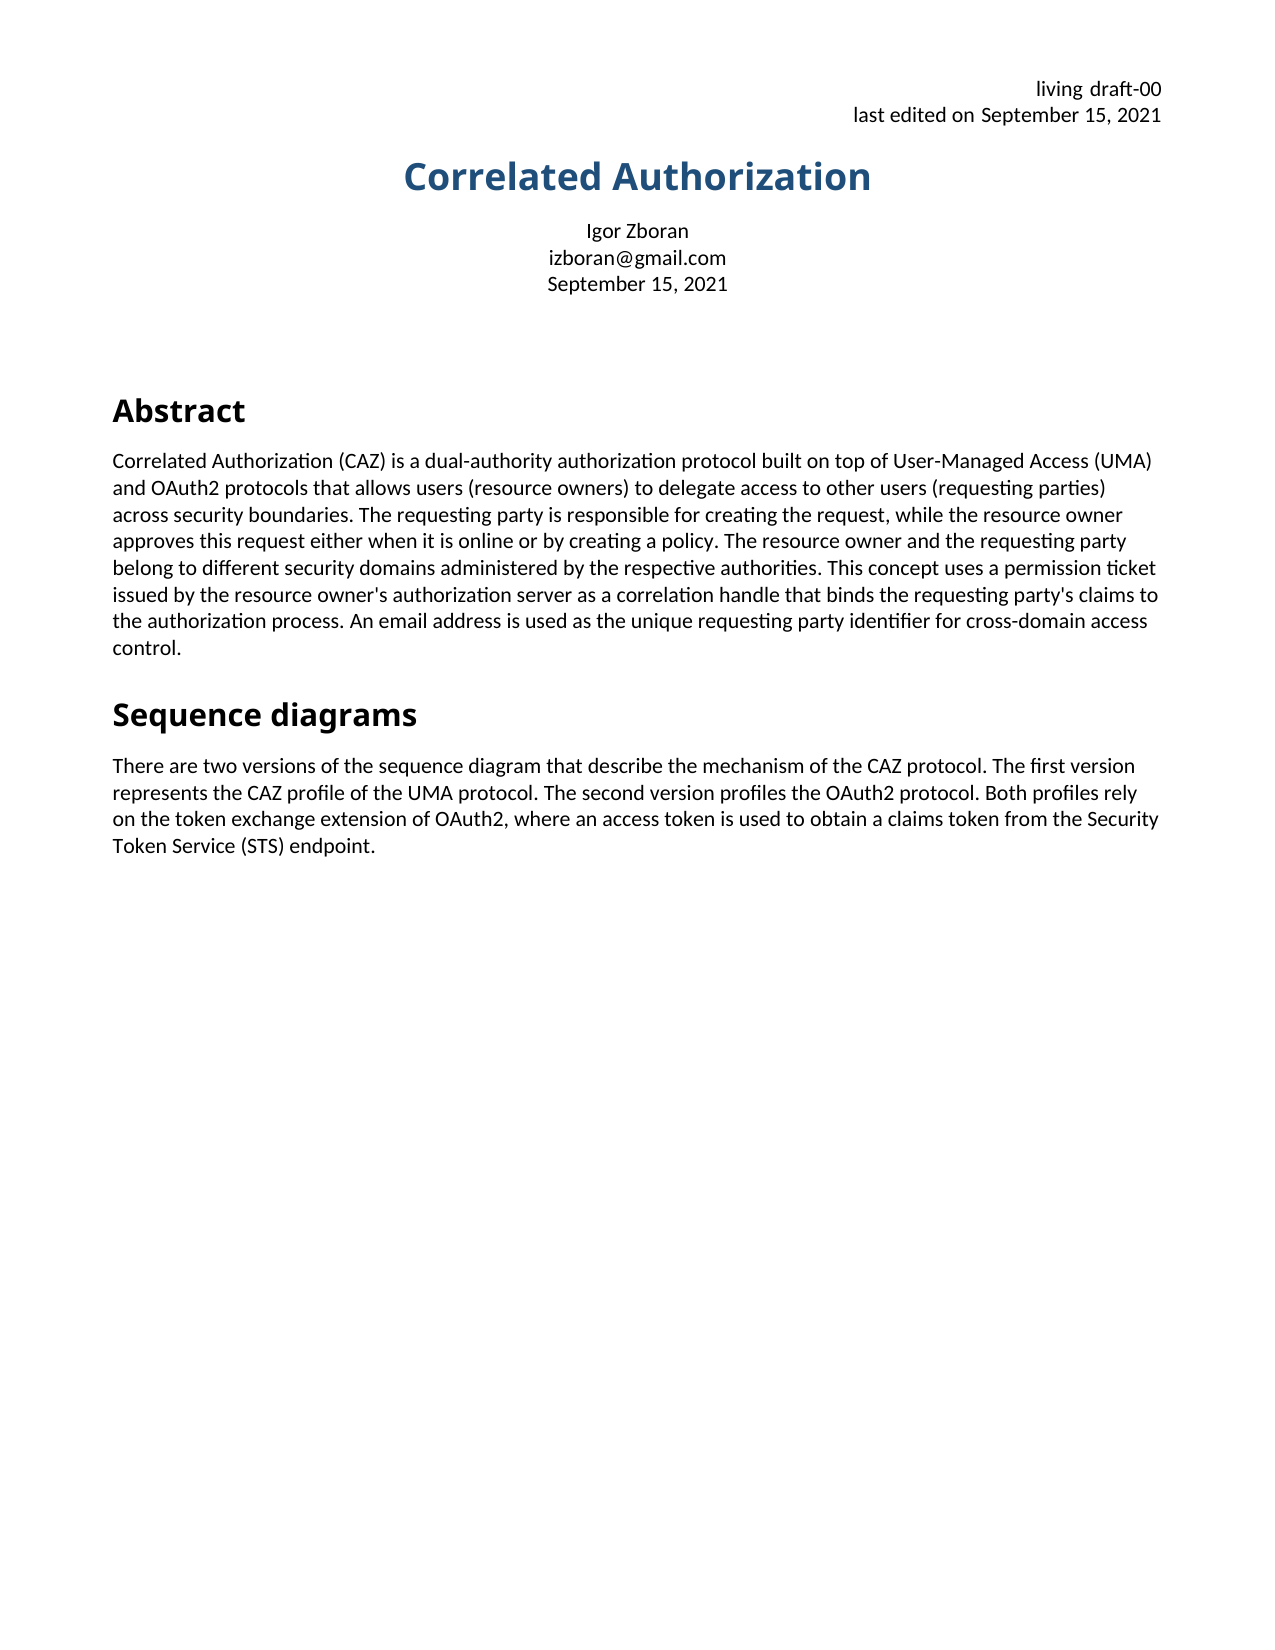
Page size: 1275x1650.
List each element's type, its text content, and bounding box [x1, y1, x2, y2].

text Correlated Authorization (CAZ) is a dual-authority authorization protocol built on top of User-Managed Access (UMA) and OAuth2 protocols that allows users (resource owners) to delegate access to other users (requesting parties) across security boundaries. The requesting party is responsible for creating the request, while the resource owner approves this request either when it is online or by creating a policy. The resource owner and the requesting party belong to different security domains administered by the respective authorities. This concept uses a permission ticket issued by the resource owner's authorization server as a correlation handle that binds the requesting party's claims to the authorization process. An email address is used as the unique requesting party identifier for cross-domain access control. [112, 447, 1162, 661]
text Sequence diagrams [112, 693, 1162, 736]
text Correlated Authorization [112, 150, 1162, 201]
text September 15, 2021 [112, 271, 1162, 297]
text izboran@gmail.com [112, 244, 1162, 271]
text Igor Zboran [112, 217, 1162, 244]
text There are two versions of the sequence diagram that describe the mechanism of the CAZ protocol. The first version represents the CAZ profile of the UMA protocol. The second version profiles the OAuth2 protocol. Both profiles rely on the token exchange extension of OAuth2, where an access token is used to obtain a claims token from the Security Token Service (STS) endpoint. [112, 752, 1162, 859]
text Abstract [112, 389, 1162, 431]
